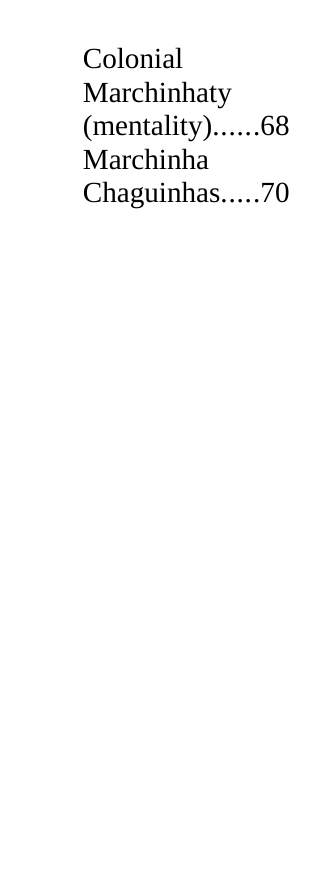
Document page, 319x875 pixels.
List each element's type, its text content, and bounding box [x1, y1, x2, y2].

text Colonial Marchinhaty (mentality) 68 [83, 41, 289, 142]
text Marchinha Chaguinhas 70 [83, 142, 289, 209]
